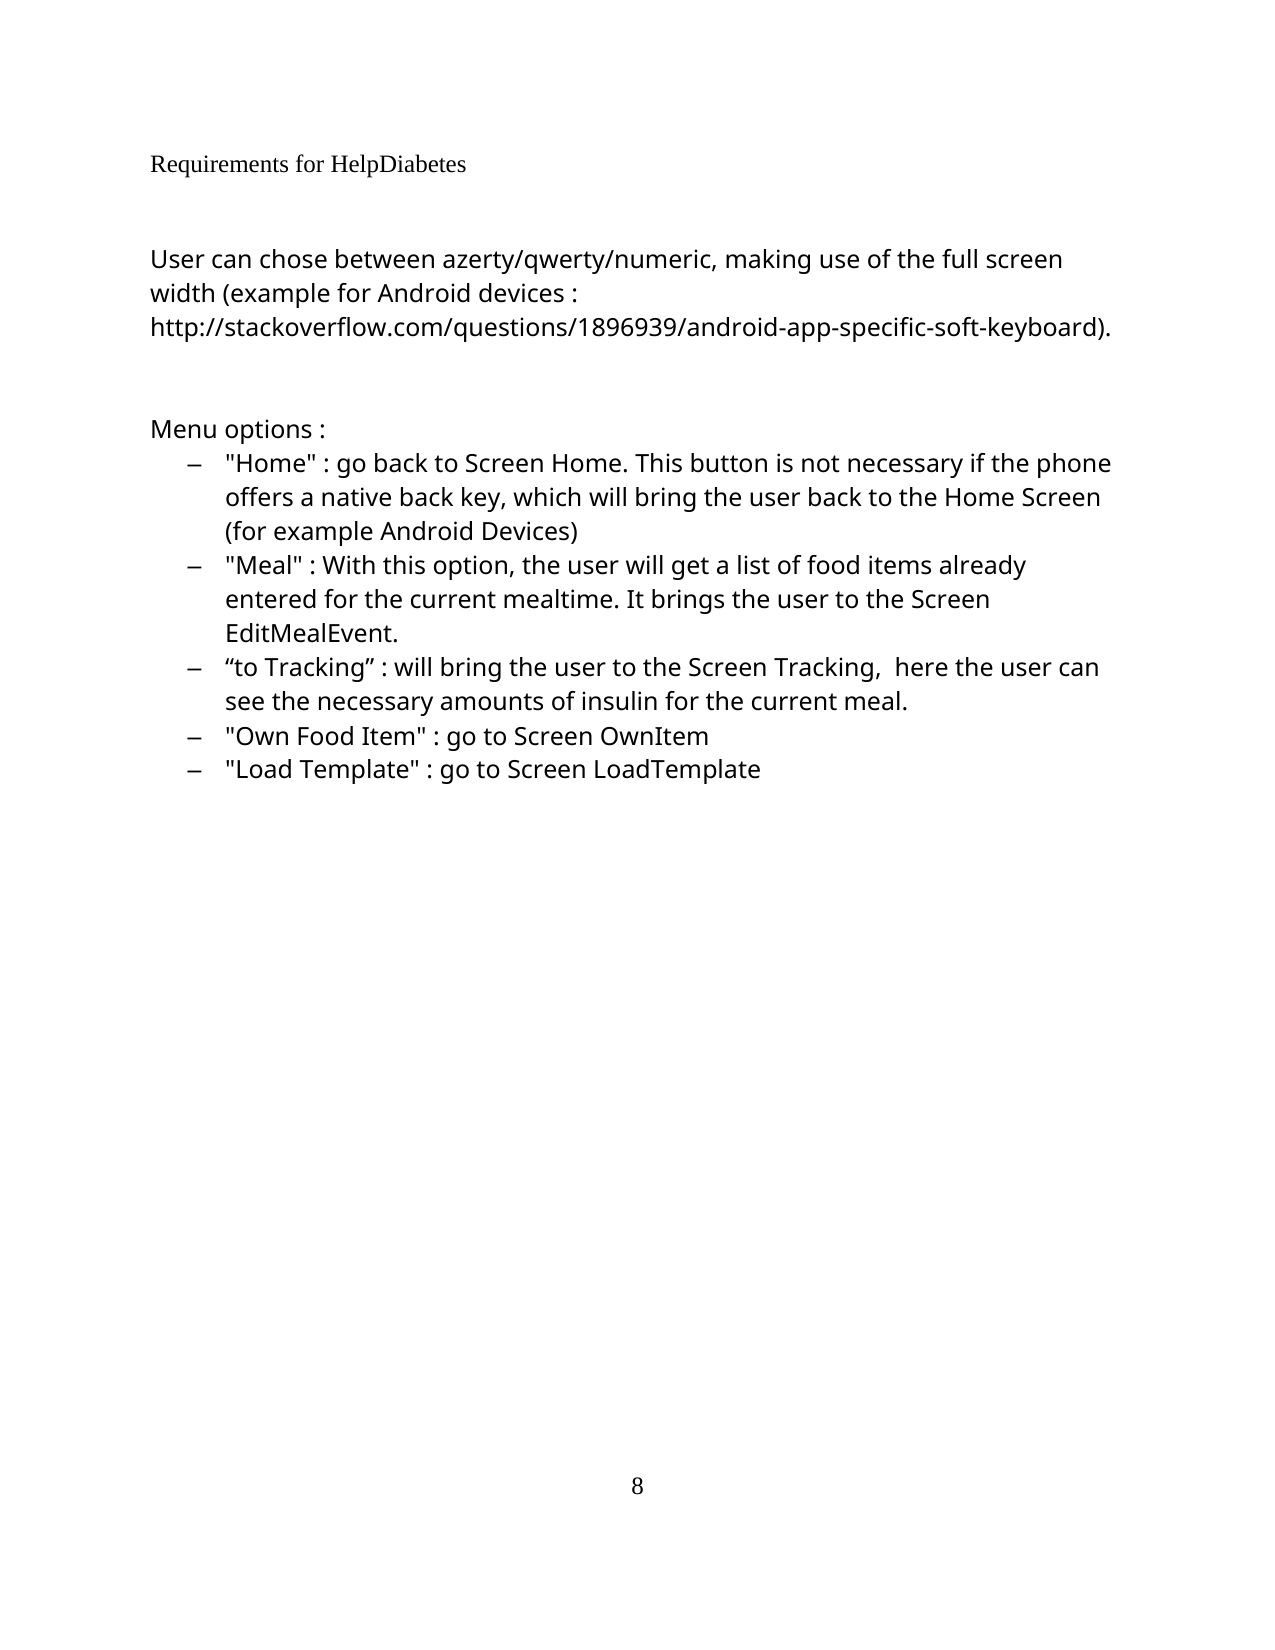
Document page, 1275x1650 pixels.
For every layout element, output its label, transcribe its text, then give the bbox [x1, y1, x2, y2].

list "Home" : go back to Screen Home. This button is not necessary if the phone offers a native back key, which will bring the user back to the Home Screen (for example Android Devices) [187, 446, 1125, 548]
list "Own Food Item" : go to Screen OwnItem [187, 718, 1125, 752]
text Menu options : [150, 412, 1125, 446]
list “to Tracking” : will bring the user to the Screen Tracking, here the user can see the necessary amounts of insulin for the current meal. [187, 650, 1125, 718]
list "Load Template" : go to Screen LoadTemplate [187, 752, 1125, 786]
list "Meal" : With this option, the user will get a list of food items already entered for the current mealtime. It brings the user to the Screen EditMealEvent. [187, 548, 1125, 650]
text User can chose between azerty/qwerty/numeric, making use of the full screen width (example for Android devices : http://stackoverflow.com/questions/1896939/android-app-specific-soft-keyboard). [150, 241, 1125, 343]
